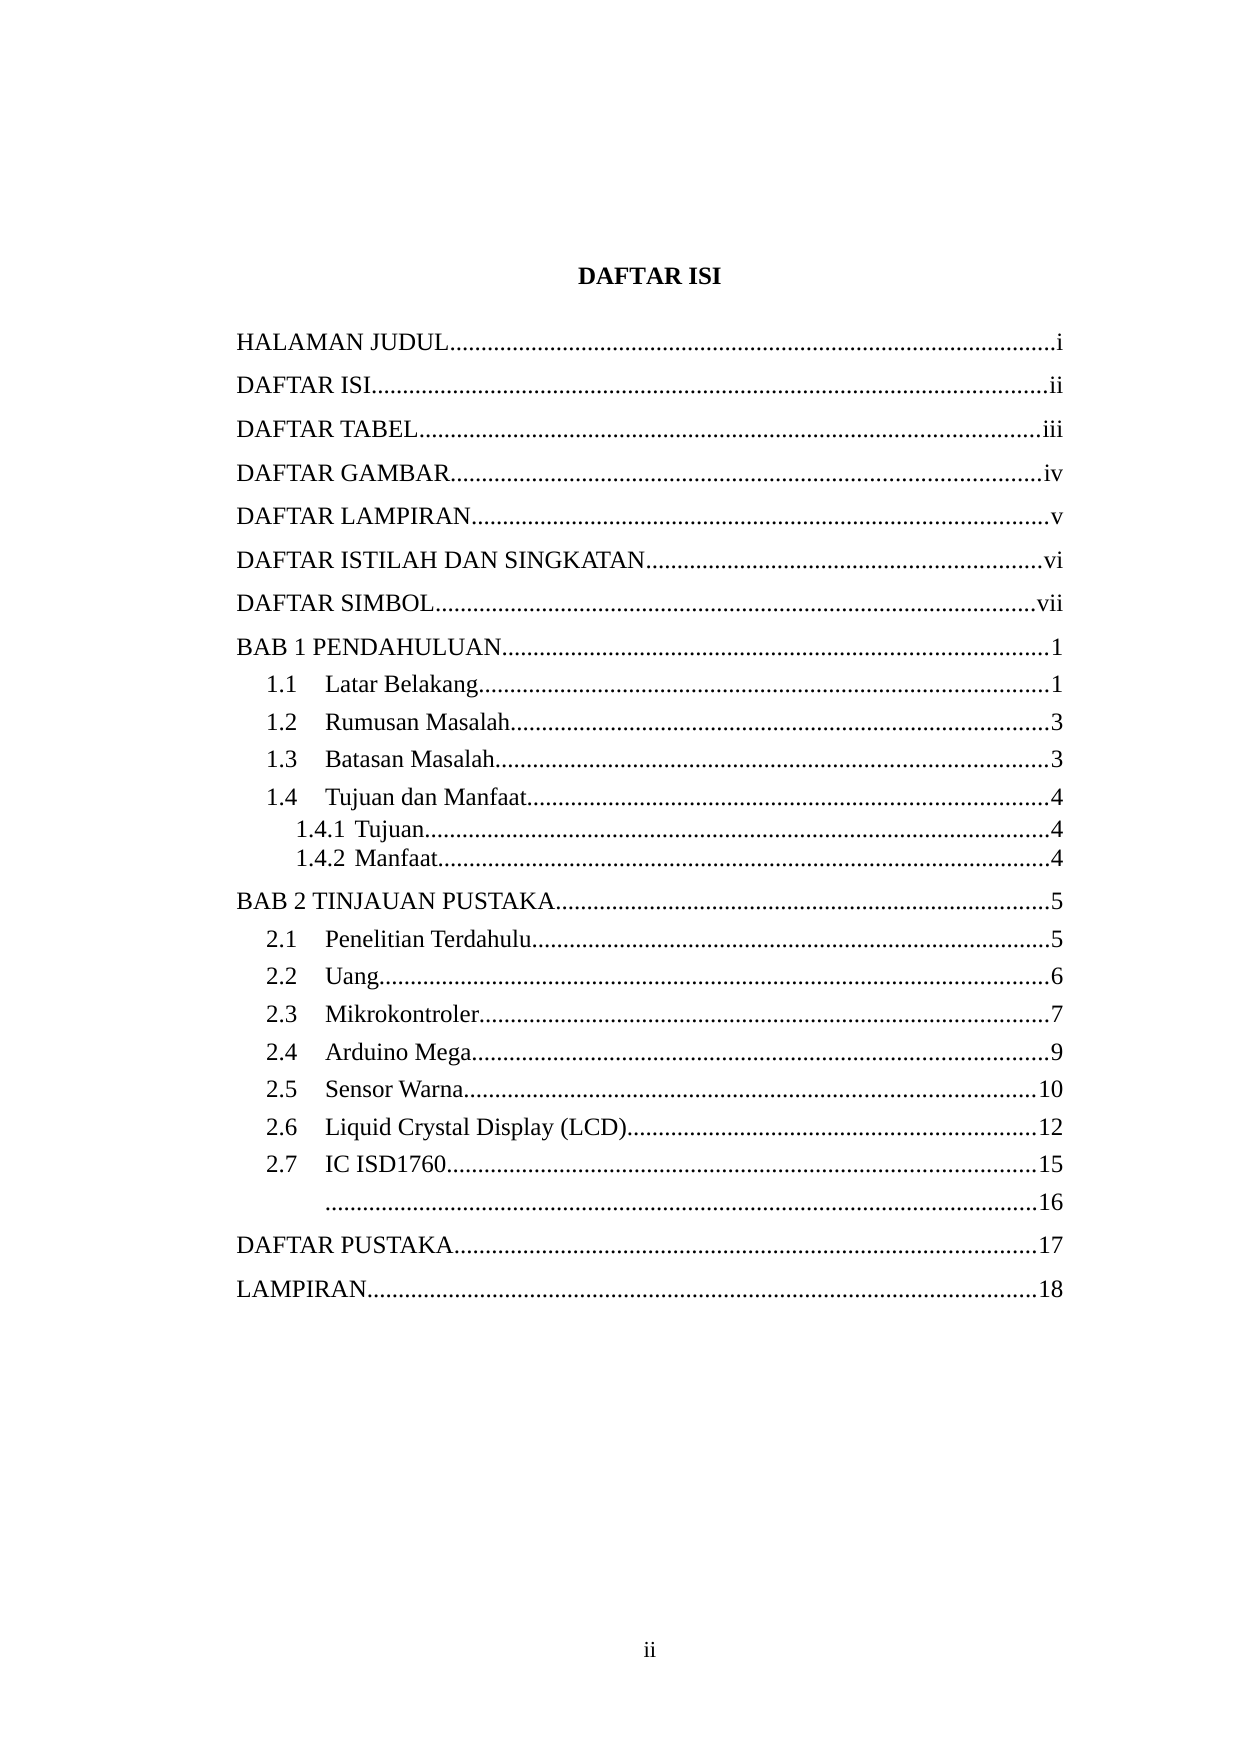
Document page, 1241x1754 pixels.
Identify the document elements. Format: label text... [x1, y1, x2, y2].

text DAFTAR SIMBOL vii [236, 588, 1063, 617]
text DAFTAR LAMPIRAN v [236, 501, 1063, 530]
text DAFTAR ISTILAH DAN SINGKATAN vi [236, 545, 1063, 573]
text 1.2 Rumusan Masalah 3 [266, 707, 1063, 736]
text 2.1 Penelitian Terdahulu 5 [266, 924, 1063, 952]
text 1.1 Latar Belakang 1 [266, 669, 1063, 698]
text DAFTAR TABEL iii [236, 414, 1063, 443]
text 1.4 Tujuan dan Manfaat 4 [266, 782, 1063, 811]
text DAFTAR GAMBAR iv [236, 458, 1063, 486]
text DAFTAR ISI ii [236, 371, 1063, 399]
text 1.4.1 Tujuan 4 [295, 814, 1063, 843]
text 2.7 IC ISD1760 15 [266, 1149, 1063, 1178]
text 2.5 Sensor Warna 10 [266, 1074, 1063, 1103]
text LAMPIRAN 18 [236, 1274, 1063, 1303]
text 2.3 Mikrokontroler 7 [266, 999, 1063, 1028]
text 2.4 Arduino Mega 9 [266, 1037, 1063, 1065]
text BAB 1 PENDAHULUAN 1 [236, 632, 1063, 661]
text 1.4.2 Manfaat 4 [295, 843, 1063, 871]
text 1.3 Batasan Masalah 3 [266, 744, 1063, 773]
text 2.6 Liquid Crystal Display (LCD) 12 [266, 1112, 1063, 1141]
text 16 [266, 1187, 1063, 1216]
text DAFTAR PUSTAKA 17 [236, 1231, 1063, 1259]
text 2.2 Uang 6 [266, 961, 1063, 990]
text BAB 2 TINJAUAN PUSTAKA 5 [236, 886, 1063, 915]
subtitle DAFTAR ISI [236, 261, 1063, 290]
text HALAMAN JUDUL i [236, 327, 1063, 356]
